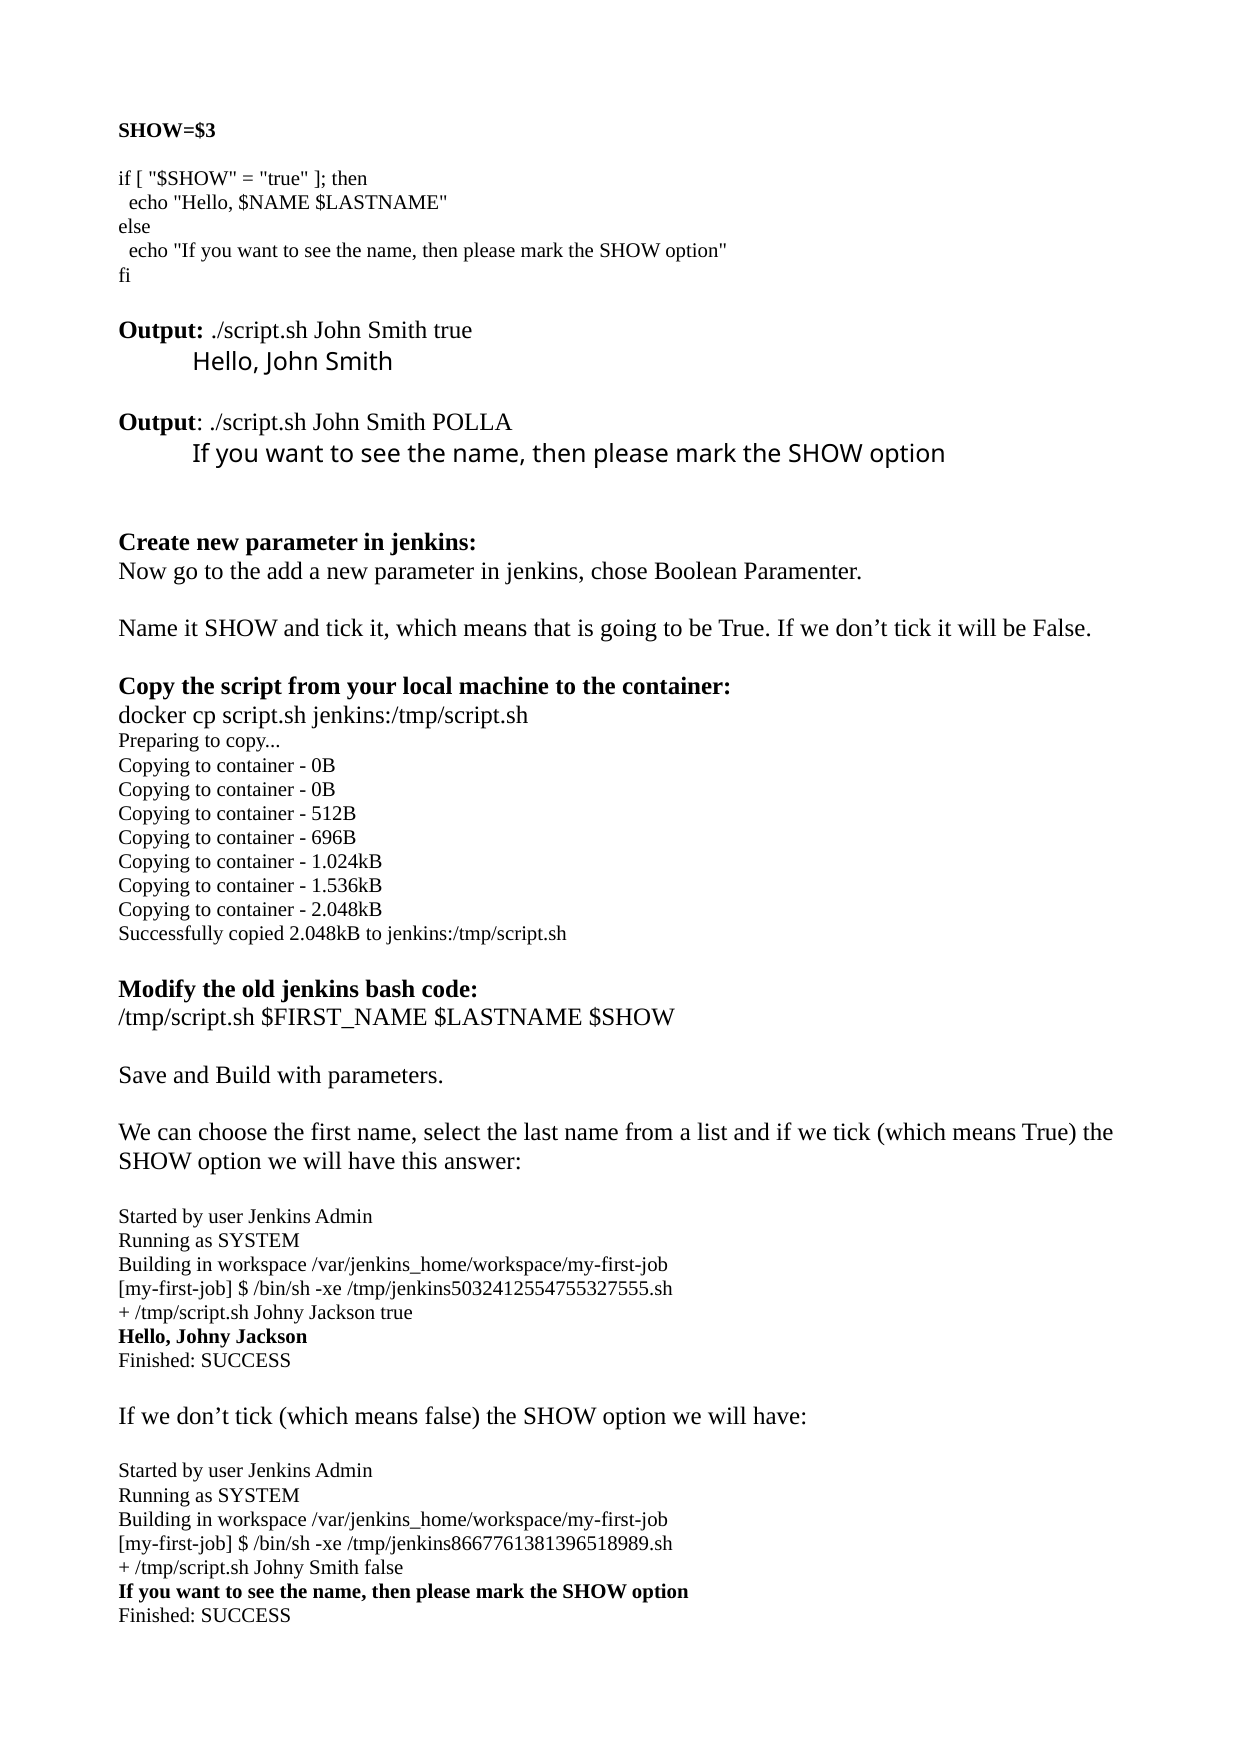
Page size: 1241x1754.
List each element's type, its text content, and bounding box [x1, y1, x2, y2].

text docker cp script.sh jenkins:/tmp/script.sh [118, 700, 1122, 728]
text Copying to container - 1.024kB [118, 849, 1122, 873]
text Running as SYSTEM [118, 1482, 1122, 1507]
text We can choose the first name, select the last name from a list and if we tick (which means True) the SHOW option we will have this answer: [118, 1117, 1122, 1175]
text Successfully copied 2.048kB to jenkins:/tmp/script.sh [118, 921, 1122, 945]
text Finished: SUCCESS [118, 1603, 1122, 1627]
text Started by user Jenkins Admin [118, 1458, 1122, 1482]
text Started by user Jenkins Admin [118, 1204, 1122, 1228]
text /tmp/script.sh $FIRST_NAME $LASTNAME $SHOW [118, 1002, 1122, 1031]
text Output: ./script.sh John Smith POLLA [118, 407, 1122, 436]
text If you want to see the name, then please mark the SHOW option [118, 436, 1122, 470]
text [my-first-job] $ /bin/sh -xe /tmp/jenkins8667761381396518989.sh [118, 1531, 1122, 1555]
text Copying to container - 0B [118, 752, 1122, 777]
text Copying to container - 512B [118, 801, 1122, 825]
text + /tmp/script.sh Johny Jackson true [118, 1300, 1122, 1324]
text Copying to container - 1.536kB [118, 873, 1122, 897]
text Name it SHOW and tick it, which means that is going to be True. If we don’t tick it will be False. [118, 613, 1122, 642]
text Building in workspace /var/jenkins_home/workspace/my-first-job [118, 1507, 1122, 1531]
text echo "If you want to see the name, then please mark the SHOW option" [118, 238, 1122, 262]
text Copying to container - 696B [118, 825, 1122, 849]
text Now go to the add a new parameter in jenkins, chose Boolean Paramenter. [118, 556, 1122, 585]
text + /tmp/script.sh Johny Smith false [118, 1555, 1122, 1579]
text Hello, John Smith [118, 344, 1122, 378]
text Finished: SUCCESS [118, 1348, 1122, 1372]
text Create new parameter in jenkins: [118, 527, 1122, 556]
text Output: ./script.sh John Smith true [118, 315, 1122, 344]
text Building in workspace /var/jenkins_home/workspace/my-first-job [118, 1252, 1122, 1276]
text Save and Build with parameters. [118, 1060, 1122, 1089]
text if [ "$SHOW" = "true" ]; then [118, 166, 1122, 190]
text If you want to see the name, then please mark the SHOW option [118, 1579, 1122, 1603]
text else [118, 214, 1122, 238]
text fi [118, 262, 1122, 287]
text echo "Hello, $NAME $LASTNAME" [118, 190, 1122, 214]
text SHOW=$3 [118, 118, 1122, 142]
text Preparing to copy... [118, 728, 1122, 752]
text If we don’t tick (which means false) the SHOW option we will have: [118, 1401, 1122, 1430]
text Copying to container - 2.048kB [118, 897, 1122, 921]
text [my-first-job] $ /bin/sh -xe /tmp/jenkins5032412554755327555.sh [118, 1276, 1122, 1300]
text Modify the old jenkins bash code: [118, 974, 1122, 1002]
text Copying to container - 0B [118, 777, 1122, 801]
text Hello, Johny Jackson [118, 1324, 1122, 1348]
text Running as SYSTEM [118, 1228, 1122, 1252]
text Copy the script from your local machine to the container: [118, 671, 1122, 700]
